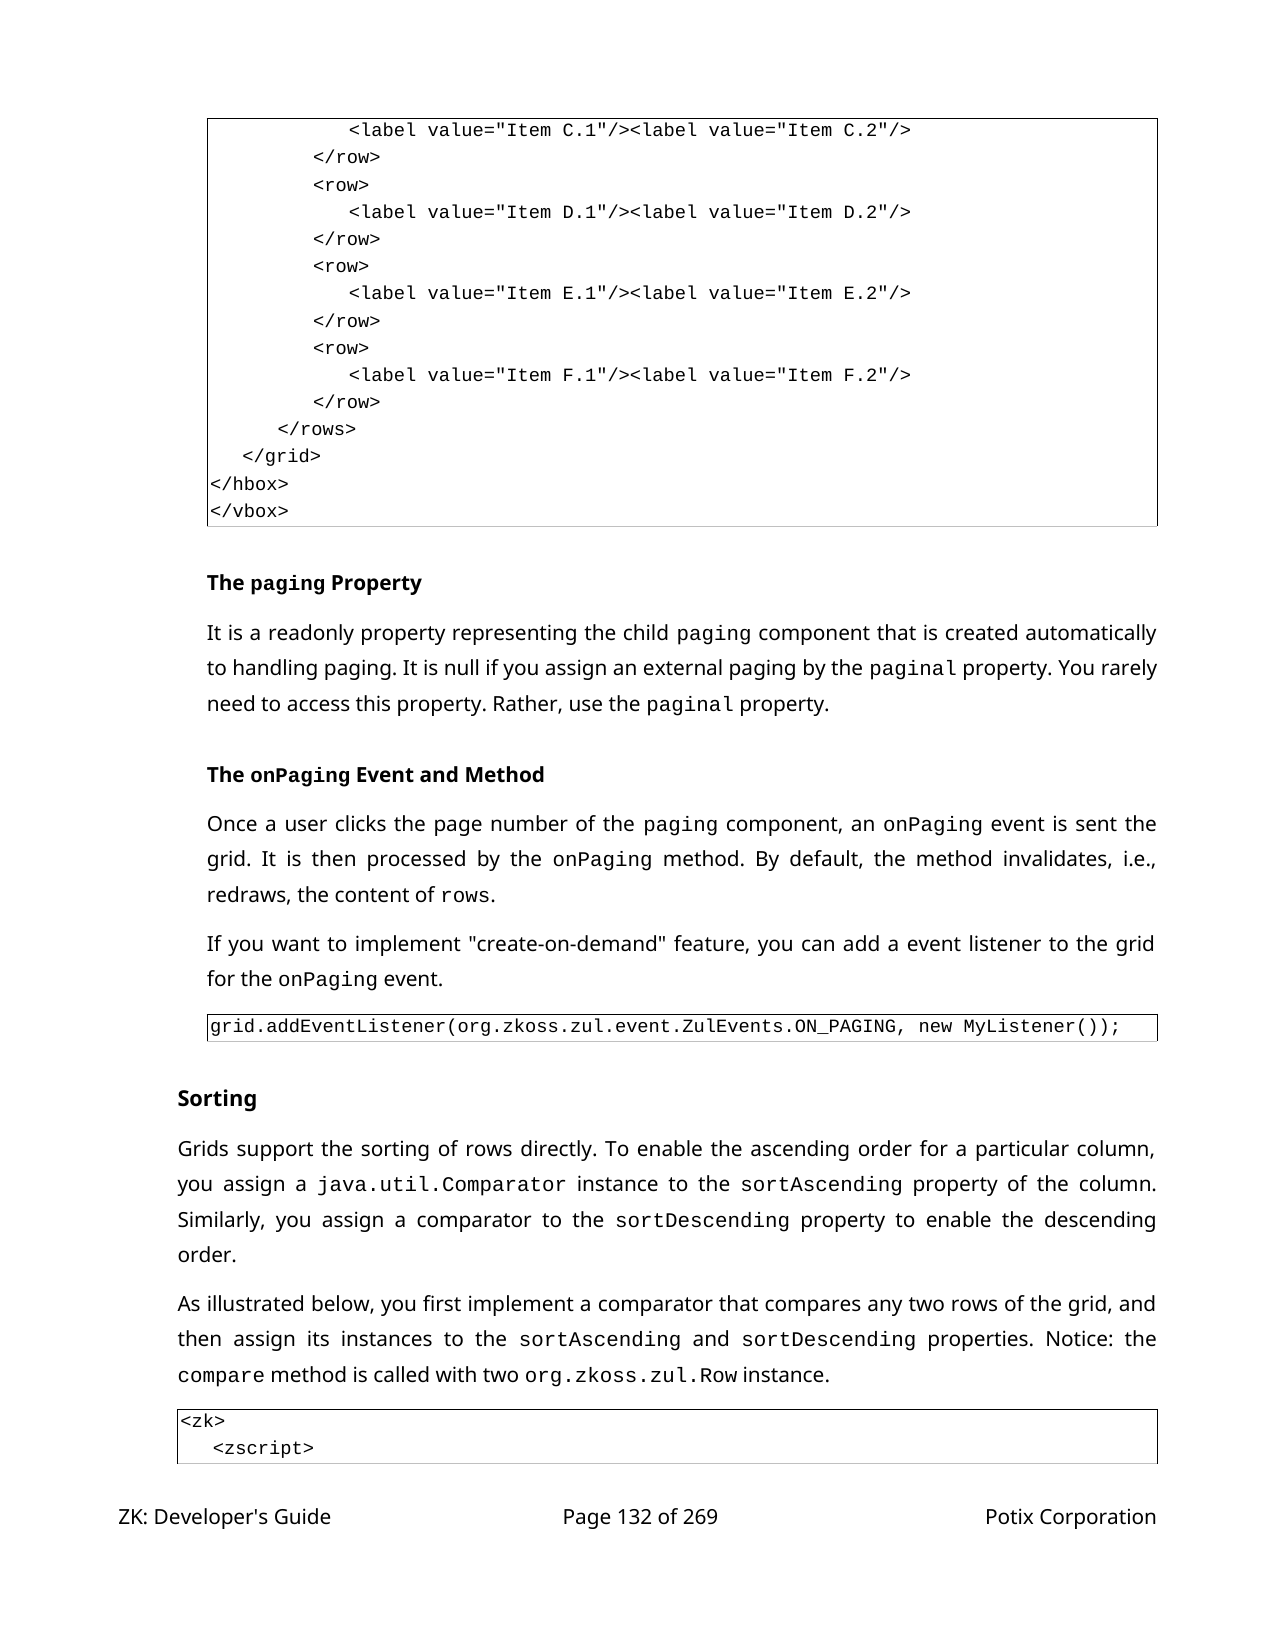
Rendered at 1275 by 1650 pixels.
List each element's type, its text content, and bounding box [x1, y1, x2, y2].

text Grids support the sorting of rows directly. To enable the ascending order for a particular column, you assign a java.util.Comparator instance to the sortAscending property of the column. Similarly, you assign a comparator to the sortDescending property to enable the descending order. [177, 1134, 1157, 1268]
text </row> [208, 308, 1157, 333]
text </grid> [208, 444, 1157, 469]
text </row> [208, 145, 1157, 169]
text <row> [208, 254, 1157, 278]
text <label value="Item E.1"/><label value="Item E.2"/> [208, 281, 1157, 306]
text <row> [208, 172, 1157, 197]
text grid.addEventListener(org.zkoss.zul.event.ZulEvents.ON_PAGING, new MyListener()); [208, 1015, 1157, 1041]
text <label value="Item C.1"/><label value="Item C.2"/> [208, 119, 1157, 142]
subtitle The paging Property [207, 568, 1157, 597]
text <label value="Item F.1"/><label value="Item F.2"/> [208, 363, 1157, 387]
text </row> [208, 390, 1157, 414]
text <zscript> [178, 1436, 1157, 1463]
text </vbox> [208, 499, 1157, 526]
text </rows> [208, 417, 1157, 441]
text </row> [208, 227, 1157, 251]
text <label value="Item D.1"/><label value="Item D.2"/> [208, 200, 1157, 224]
text </hbox> [208, 472, 1157, 496]
subtitle Sorting [177, 1083, 1157, 1113]
text It is a readonly property representing the child paging component that is created automatically to handling paging. It is null if you assign an external paging by the paginal property. You rarely need to access this property. Rather, use the paginal property. [207, 618, 1157, 717]
text If you want to implement "create-on-demand" feature, you can add a event listener to the grid for the onPaging event. [207, 929, 1157, 993]
text As illustrated below, you first implement a comparator that compares any two rows of the grid, and then assign its instances to the sortAscending and sortDescending properties. Notice: the compare method is called with two org.zkoss.zul.Row instance. [177, 1289, 1157, 1388]
text <row> [208, 336, 1157, 360]
text <zk> [178, 1410, 1157, 1433]
text Once a user clicks the page number of the paging component, an onPaging event is sent the grid. It is then processed by the onPaging method. By default, the method invalidates, i.e., redraws, the content of rows. [207, 809, 1157, 908]
subtitle The onPaging Event and Method [207, 760, 1157, 788]
